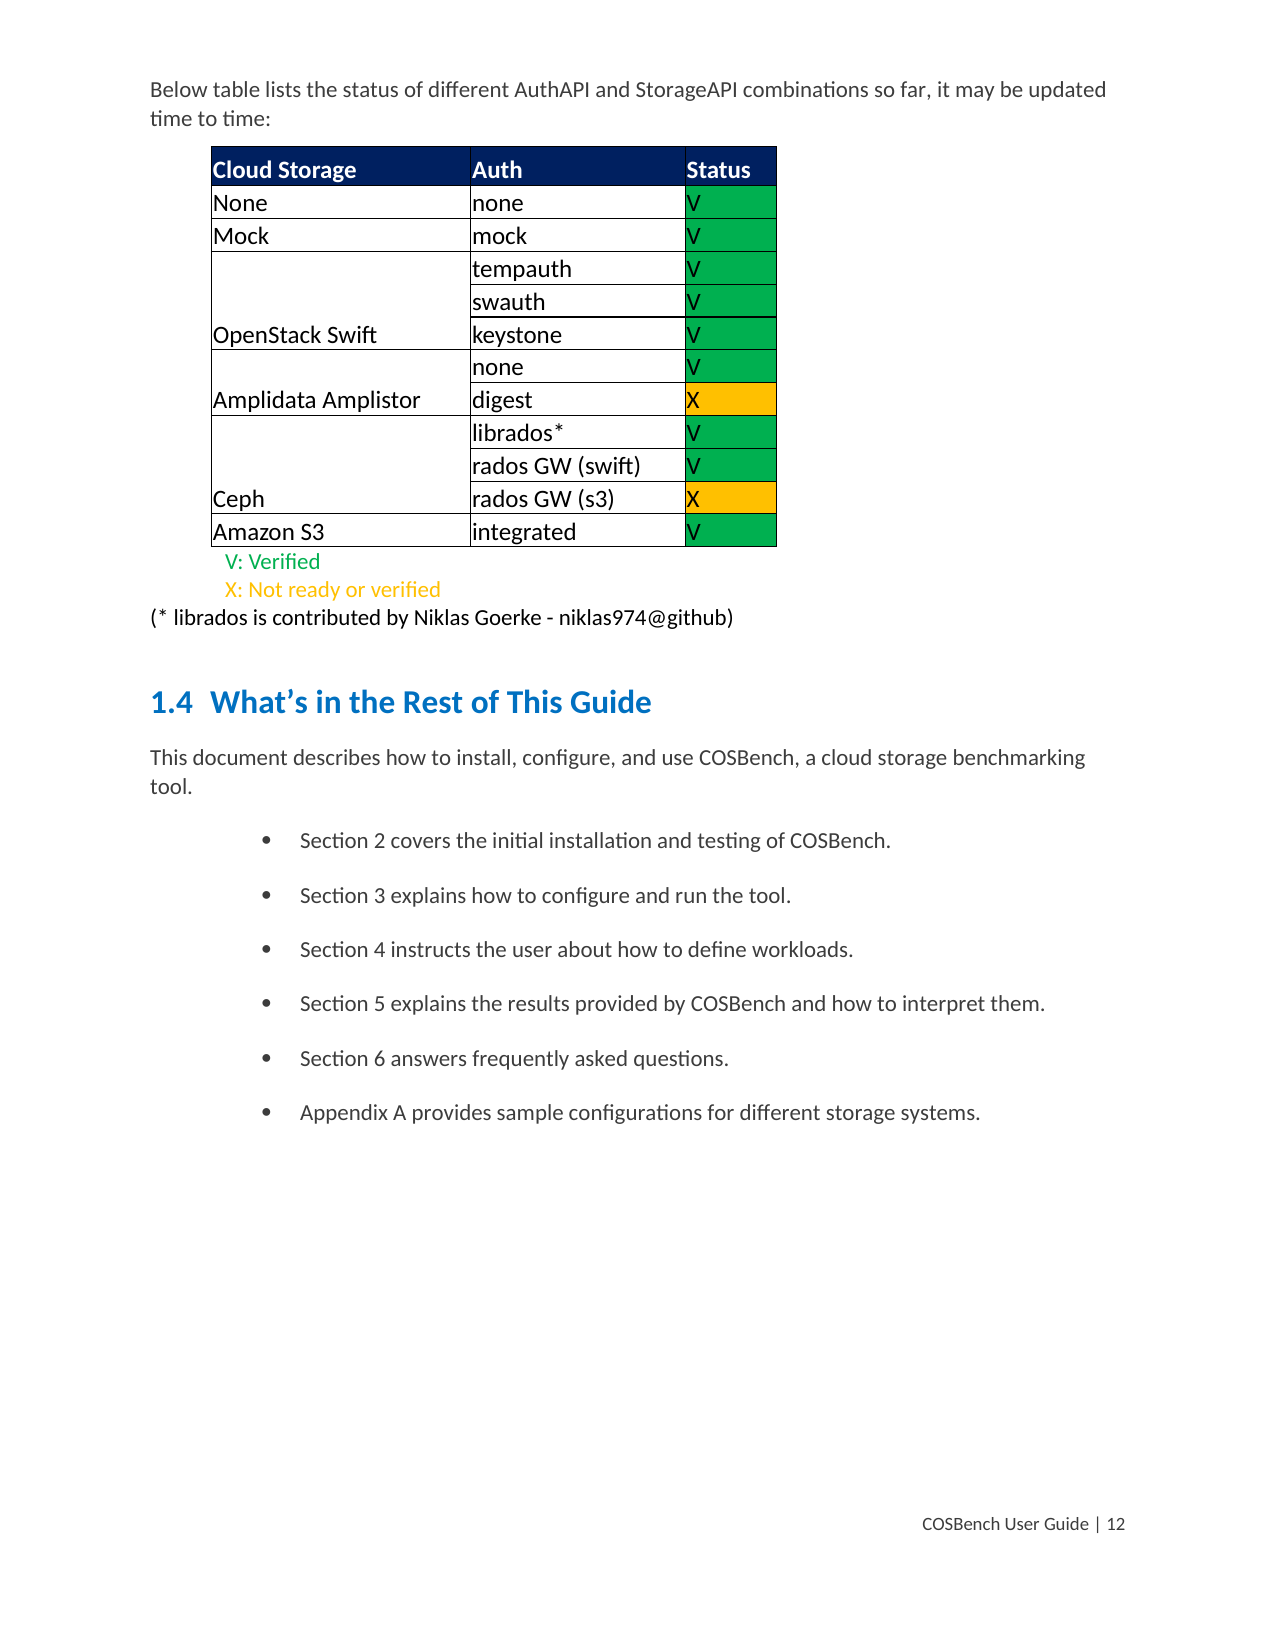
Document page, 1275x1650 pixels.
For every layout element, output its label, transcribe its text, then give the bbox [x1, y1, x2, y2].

table_cell Amplidata Amplistor [212, 350, 470, 415]
table_cell V [686, 219, 776, 251]
text (* librados is contributed by Niklas Goerke - niklas974@github) [150, 603, 1125, 631]
table_cell V [686, 449, 776, 481]
subtitle What’s in the Rest of This Guide [150, 681, 1125, 722]
table_cell None [212, 186, 470, 218]
list Appendix A provides sample configurations for different storage systems. [262, 1098, 1125, 1126]
text V: Verified [150, 547, 1125, 575]
table_cell Ceph [212, 416, 470, 513]
table_cell digest [471, 383, 685, 415]
table_cell V [686, 416, 776, 448]
text This document describes how to install, configure, and use COSBench, a cloud storage benchmarking tool. [150, 743, 1125, 800]
table_cell rados GW (s3) [471, 482, 685, 513]
table_cell V [686, 318, 776, 349]
list Section 3 explains how to configure and run the tool. [262, 881, 1125, 909]
text X: Not ready or verified [150, 575, 1125, 603]
table_cell X [686, 482, 776, 513]
list Section 5 explains the results provided by COSBench and how to interpret them. [262, 989, 1125, 1018]
table_cell V [686, 350, 776, 382]
table_cell V [686, 514, 776, 546]
table_header Status [686, 147, 776, 185]
table_cell V [686, 285, 776, 316]
table_header Auth [471, 147, 685, 185]
table_cell tempauth [471, 252, 685, 284]
table_cell Amazon S3 [212, 514, 470, 546]
list Section 6 answers frequently asked questions. [262, 1044, 1125, 1072]
table_header Cloud Storage [212, 147, 470, 185]
table_cell V [686, 186, 776, 218]
table_cell rados GW (swift) [471, 449, 685, 481]
table_cell swauth [471, 285, 685, 316]
table_cell Mock [212, 219, 470, 251]
text Below table lists the status of different AuthAPI and StorageAPI combinations so far, it may be updated time to time: [150, 75, 1125, 132]
table_cell none [471, 186, 685, 218]
table_cell integrated [471, 514, 685, 546]
table_cell V [686, 252, 776, 284]
table_cell librados* [471, 416, 685, 448]
list Section 4 instructs the user about how to define workloads. [262, 935, 1125, 963]
table_cell OpenStack Swift [212, 252, 470, 349]
table_cell none [471, 350, 685, 382]
table_cell X [686, 383, 776, 415]
table_cell mock [471, 219, 685, 251]
table_cell keystone [471, 318, 685, 349]
list Section 2 covers the initial installation and testing of COSBench. [262, 826, 1125, 854]
